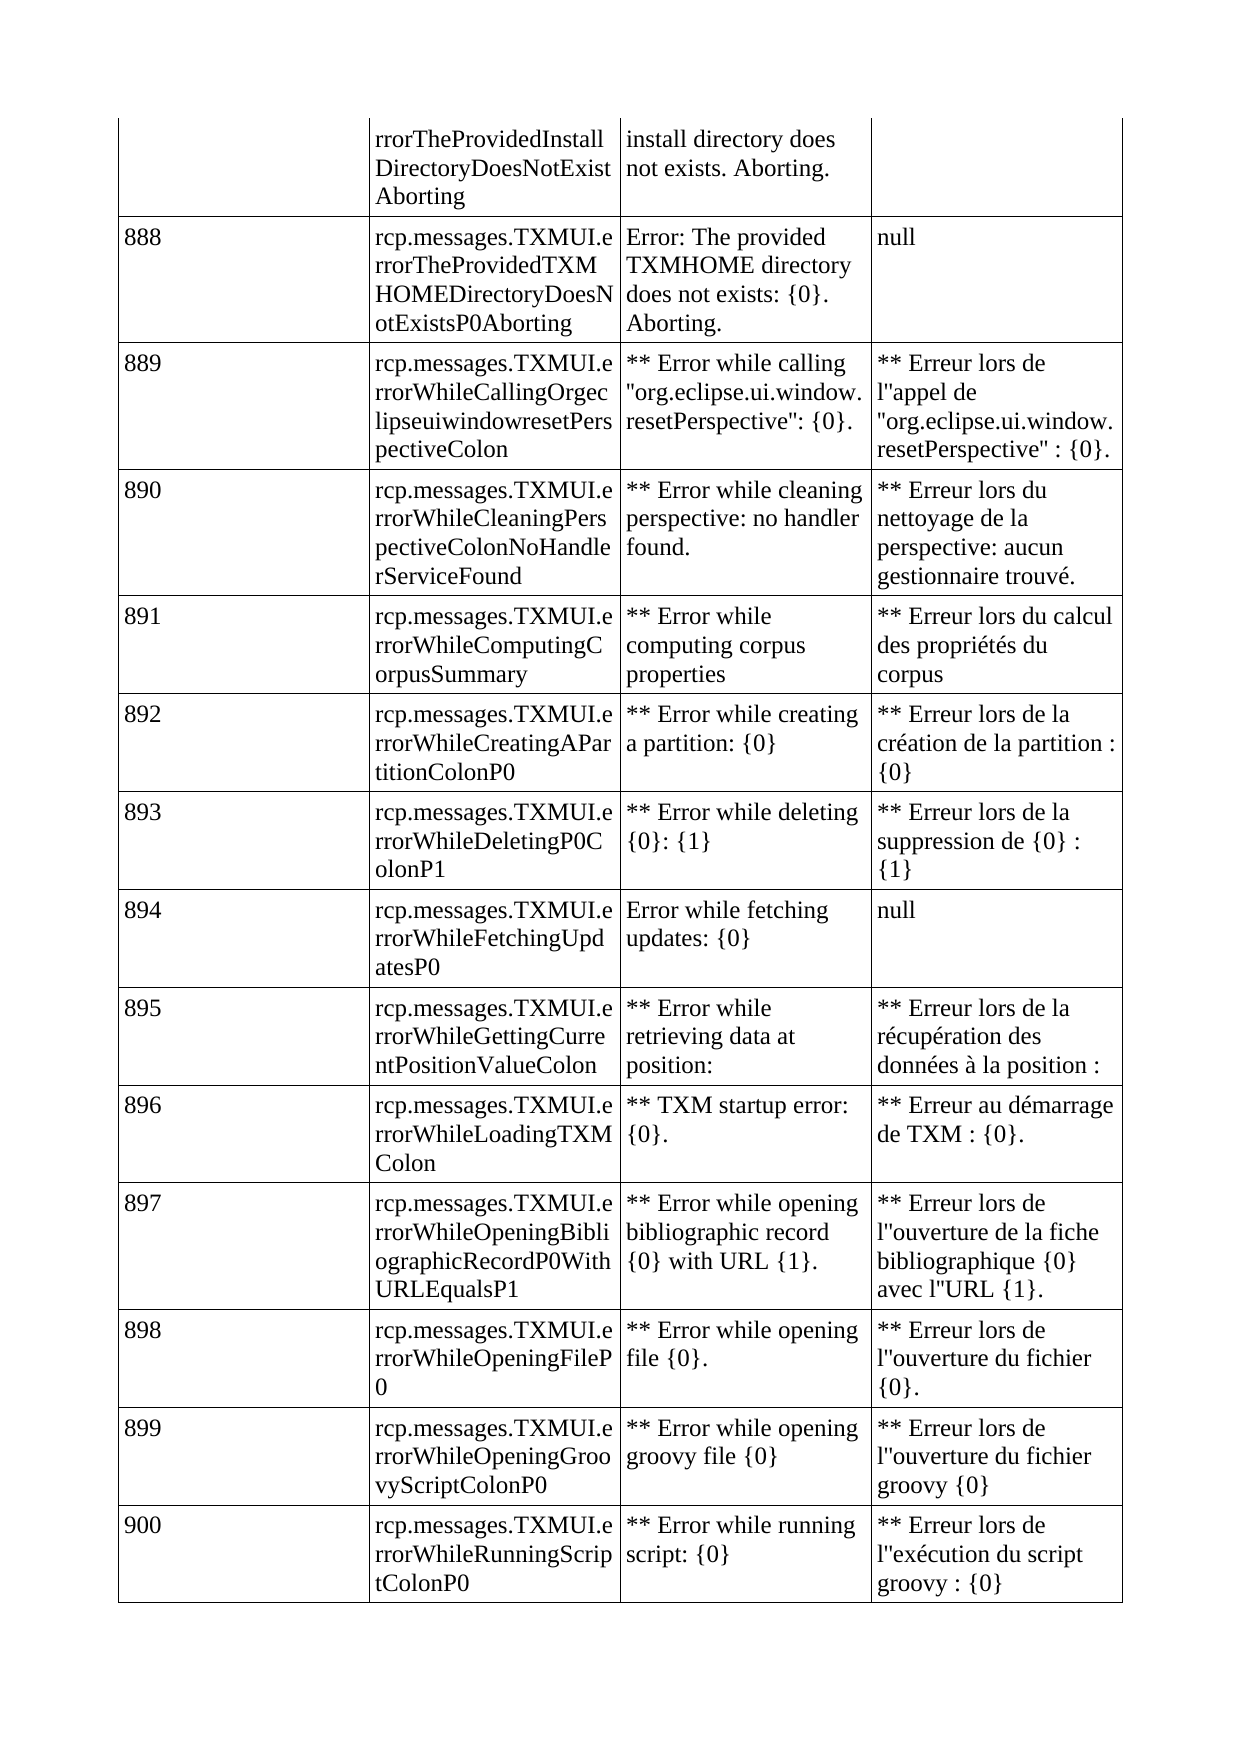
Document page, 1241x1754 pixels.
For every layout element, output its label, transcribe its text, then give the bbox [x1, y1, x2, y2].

table_cell 892 [119, 694, 369, 791]
table_cell ** Error while opening file {0}. [621, 1310, 871, 1407]
table_cell [119, 118, 369, 216]
table_cell ** Erreur lors de l''ouverture de la fiche bibliographique {0} avec l''URL {1}. [872, 1183, 1122, 1309]
table_cell install directory does not exists. Aborting. [621, 118, 871, 216]
table_cell ** Error while retrieving data at position: [621, 988, 871, 1085]
table_cell null [872, 890, 1122, 987]
table_cell 896 [119, 1086, 369, 1182]
table_cell rcp.messages.TXMUI.errorWhileDeletingP0ColonP1 [370, 792, 620, 889]
table_cell rcp.messages.TXMUI.errorWhileFetchingUpdatesP0 [370, 890, 620, 987]
table_cell Error while fetching updates: {0} [621, 890, 871, 987]
table_cell ** Error while computing corpus properties [621, 596, 871, 693]
table_cell ** TXM startup error: {0}. [621, 1086, 871, 1182]
table_cell ** Erreur lors de la création de la partition : {0} [872, 694, 1122, 791]
table_cell ** Error while opening bibliographic record {0} with URL {1}. [621, 1183, 871, 1309]
table_cell rrorTheProvidedInstallDirectoryDoesNotExistAborting [370, 118, 620, 216]
table_cell ** Erreur au démarrage de TXM : {0}. [872, 1086, 1122, 1182]
table_cell ** Erreur lors de l''exécution du script groovy : {0} [872, 1506, 1122, 1602]
table_cell ** Error while deleting {0}: {1} [621, 792, 871, 889]
table_cell ** Erreur lors de l''ouverture du fichier groovy {0} [872, 1408, 1122, 1505]
table_cell rcp.messages.TXMUI.errorWhileCallingOrgeclipseuiwindowresetPerspectiveColon [370, 343, 620, 469]
table_cell ** Erreur lors du calcul des propriétés du corpus [872, 596, 1122, 693]
table_cell rcp.messages.TXMUI.errorWhileCleaningPerspectiveColonNoHandlerServiceFound [370, 470, 620, 595]
table_cell 895 [119, 988, 369, 1085]
table_cell rcp.messages.TXMUI.errorWhileLoadingTXMColon [370, 1086, 620, 1182]
table_cell ** Erreur lors de l''appel de ''org.eclipse.ui.window.resetPerspective'' : {0}. [872, 343, 1122, 469]
table_cell rcp.messages.TXMUI.errorWhileOpeningBibliographicRecordP0WithURLEqualsP1 [370, 1183, 620, 1309]
table_cell rcp.messages.TXMUI.errorTheProvidedTXMHOMEDirectoryDoesNotExistsP0Aborting [370, 217, 620, 342]
table_cell ** Erreur lors de la récupération des données à la position : [872, 988, 1122, 1085]
table_cell null [872, 217, 1122, 342]
table_cell rcp.messages.TXMUI.errorWhileGettingCurrentPositionValueColon [370, 988, 620, 1085]
table_cell rcp.messages.TXMUI.errorWhileComputingCorpusSummary [370, 596, 620, 693]
table_cell ** Error while cleaning perspective: no handler found. [621, 470, 871, 595]
table_cell ** Error while calling ''org.eclipse.ui.window.resetPerspective'': {0}. [621, 343, 871, 469]
table_cell 893 [119, 792, 369, 889]
table_cell ** Error while opening groovy file {0} [621, 1408, 871, 1505]
table_cell rcp.messages.TXMUI.errorWhileOpeningFileP0 [370, 1310, 620, 1407]
table_cell ** Error while running script: {0} [621, 1506, 871, 1602]
table_cell 888 [119, 217, 369, 342]
table_cell [872, 118, 1122, 216]
table_cell 894 [119, 890, 369, 987]
table_cell rcp.messages.TXMUI.errorWhileRunningScriptColonP0 [370, 1506, 620, 1602]
table_cell ** Erreur lors de l''ouverture du fichier {0}. [872, 1310, 1122, 1407]
table_cell Error: The provided TXMHOME directory does not exists: {0}. Aborting. [621, 217, 871, 342]
table_cell ** Erreur lors du nettoyage de la perspective: aucun gestionnaire trouvé. [872, 470, 1122, 595]
table_cell 890 [119, 470, 369, 595]
table_cell 897 [119, 1183, 369, 1309]
table_cell ** Erreur lors de la suppression de {0} : {1} [872, 792, 1122, 889]
table_cell 898 [119, 1310, 369, 1407]
table_cell 899 [119, 1408, 369, 1505]
table_cell rcp.messages.TXMUI.errorWhileCreatingAPartitionColonP0 [370, 694, 620, 791]
table_cell ** Error while creating a partition: {0} [621, 694, 871, 791]
table_cell 889 [119, 343, 369, 469]
table_cell 891 [119, 596, 369, 693]
table_cell 900 [119, 1506, 369, 1602]
table_cell rcp.messages.TXMUI.errorWhileOpeningGroovyScriptColonP0 [370, 1408, 620, 1505]
